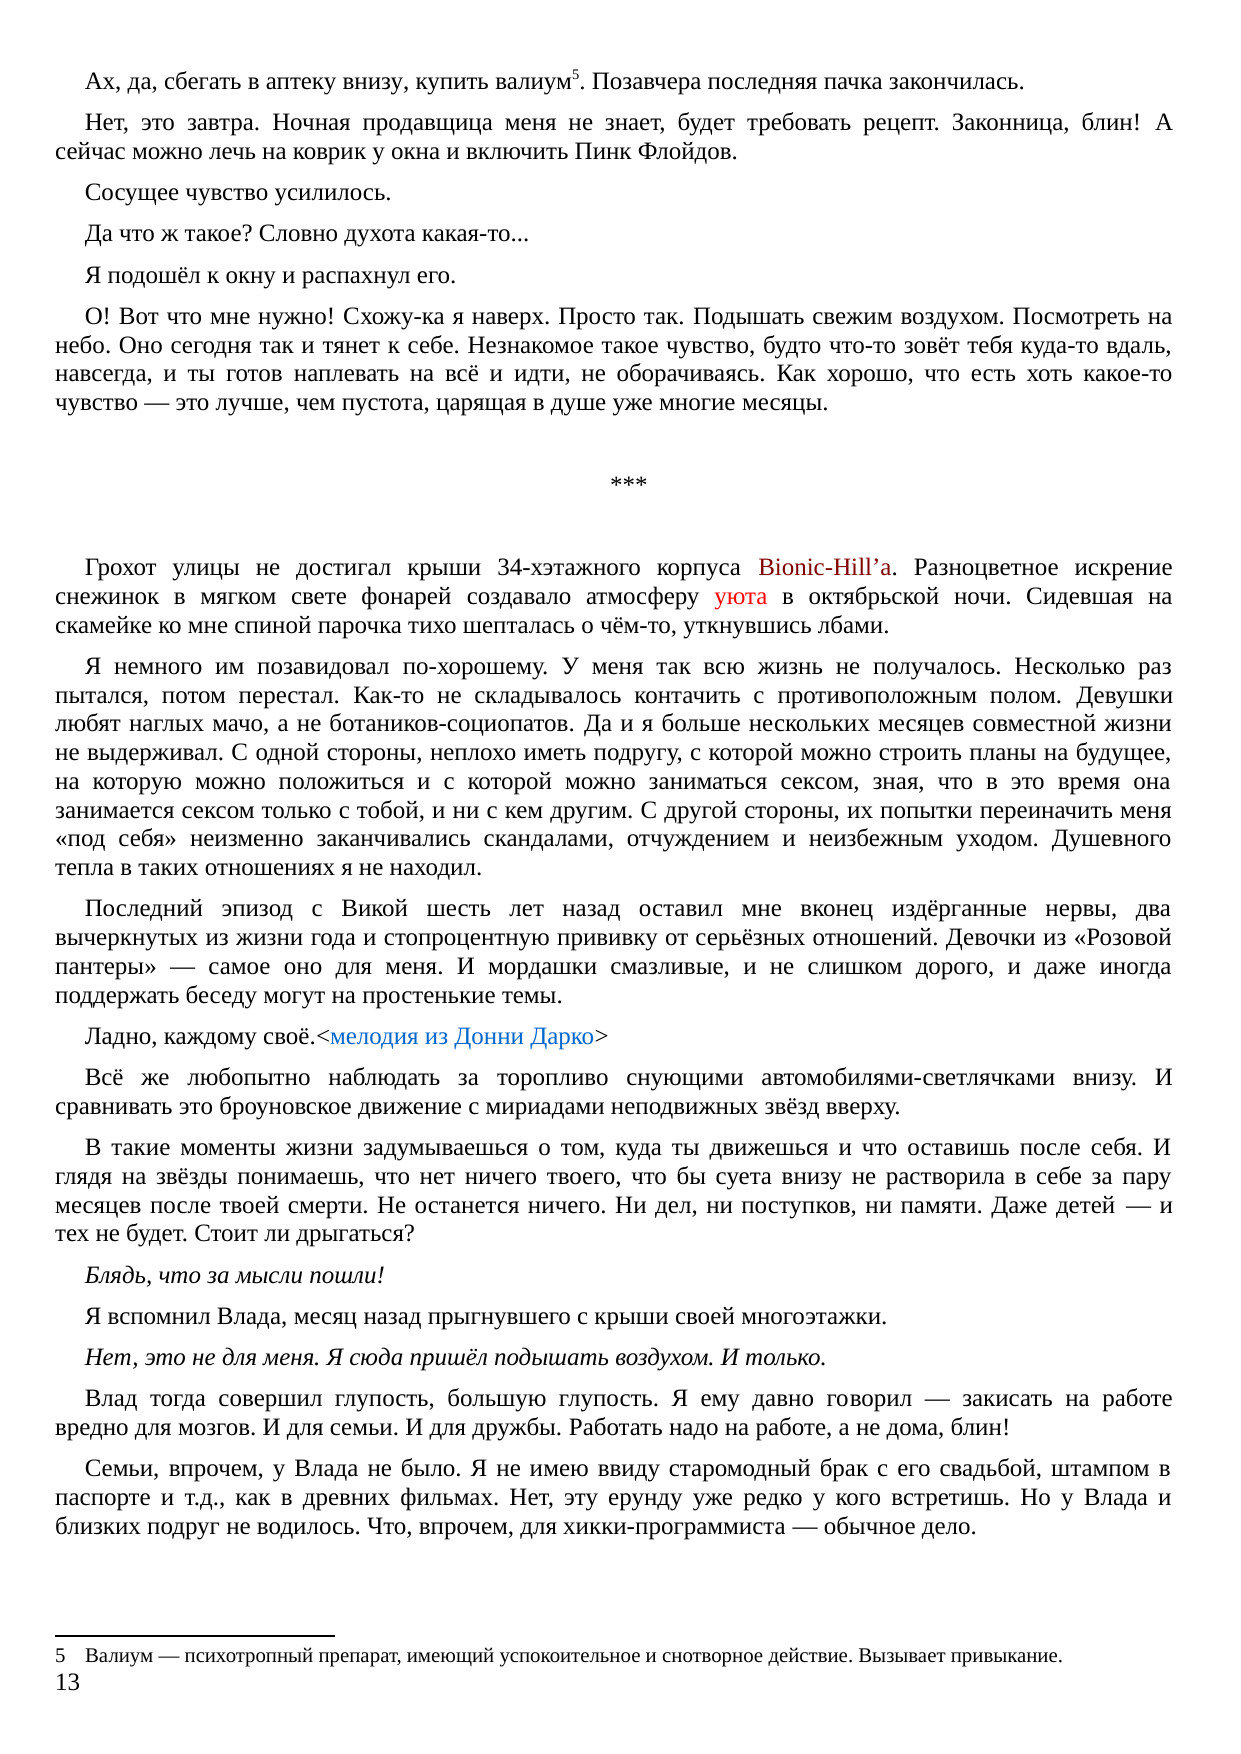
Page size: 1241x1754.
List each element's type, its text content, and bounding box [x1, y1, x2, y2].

text Всё же любопытно наблюдать за торопливо снующими автомобилями-светлячками внизу. И сравнивать это броуновское движение с мириадами неподвижных звёзд вверху. [55, 1062, 1173, 1120]
text Ладно, каждому своё.<мелодия из Донни Дарко> [55, 1021, 1173, 1050]
text Нет, это завтра. Ночная продавщица меня не знает, будет требовать рецепт. Законница, блин! А сейчас можно лечь на коврик у окна и включить Пинк Флойдов. [55, 107, 1173, 165]
text Я подошёл к окну и распахнул его. [55, 260, 1173, 288]
text Влад тогда совершил глупость, большую глупость. Я ему давно говорил — закисать на работе вредно для мозгов. И для семьи. И для дружбы. Работать надо на работе, а не дома, блин! [55, 1383, 1173, 1441]
text Нет, это не для меня. Я сюда пришёл подышать воздухом. И только. [55, 1342, 1173, 1371]
text О! Вот что мне нужно! Схожу-ка я наверх. Просто так. Подышать свежим воздухом. Посмотреть на небо. Оно сегодня так и тянет к себе. Незнакомое такое чувство, будто что-то зовёт тебя куда-то вдаль, навсегда, и ты готов наплевать на всё и идти, не оборачиваясь. Как хорошо, что есть хоть какое-то чувство — это лучше, чем пустота, царящая в душе уже многие месяцы. [55, 301, 1173, 416]
text Грохот улицы не достигал крыши 34-хэтажного корпуса Bionic-Hill’а. Разноцветное искрение снежинок в мягком свете фонарей создавало атмосферу уюта в октябрьской ночи. Сидевшая на скамейке ко мне спиной парочка тихо шепталась о чём-то, уткнувшись лбами. [55, 552, 1173, 638]
text Валиум — психотропный препарат, имеющий успокоительное и снотворное действие. Вызывает привыкание. [55, 1642, 1173, 1667]
text Я немного им позавидовал по-хорошему. У меня так всю жизнь не получалось. Несколько раз пытался, потом перестал. Как-то не складывалось контачить с противоположным полом. Девушки любят наглых мачо, а не ботаников-социопатов. Да и я больше нескольких месяцев совместной жизни не выдерживал. С одной стороны, неплохо иметь подругу, с которой можно строить планы на будущее, на которую можно положиться и с которой можно заниматься сексом, зная, что в это время она занимается сексом только с тобой, и ни с кем другим. С другой стороны, их попытки переиначить меня «под себя» неизменно заканчивались скандалами, отчуждением и неизбежным уходом. Душевного тепла в таких отношениях я не находил. [55, 651, 1173, 881]
text Сосущее чувство усилилось. [55, 177, 1173, 206]
text В такие моменты жизни задумываешься о том, куда ты движешься и что оставишь после себя. И глядя на звёзды понимаешь, что нет ничего твоего, что бы суета внизу не растворила в себе за пару месяцев после твоей смерти. Не останется ничего. Ни дел, ни поступков, ни памяти. Даже детей — и тех не будет. Стоит ли дрыгаться? [55, 1132, 1173, 1247]
text Последний эпизод с Викой шесть лет назад оставил мне вконец издёрганные нервы, два вычеркнутых из жизни года и стопроцентную прививку от серьёзных отношений. Девочки из «Розовой пантеры» — самое оно для меня. И мордашки смазливые, и не слишком дорого, и даже иногда поддержать беседу могут на простенькие темы. [55, 893, 1173, 1008]
text Семьи, впрочем, у Влада не было. Я не имею ввиду старомодный брак с его свадьбой, штампом в паспорте и т.д., как в древних фильмах. Нет, эту ерунду уже редко у кого встретишь. Но у Влада и близких подруг не водилось. Что, впрочем, для хикки-программиста — обычное дело. [55, 1453, 1173, 1540]
text Я вспомнил Влада, месяц назад прыгнувшего с крыши своей многоэтажки. [55, 1301, 1173, 1330]
text Блядь, что за мысли пошли! [55, 1260, 1173, 1288]
text Да что ж такое? Словно духота какая-то... [55, 218, 1173, 247]
text Ах, да, сбегать в аптеку внизу, купить валиум. Позавчера последняя пачка закончилась. [55, 66, 1173, 95]
text *** [55, 470, 1173, 498]
